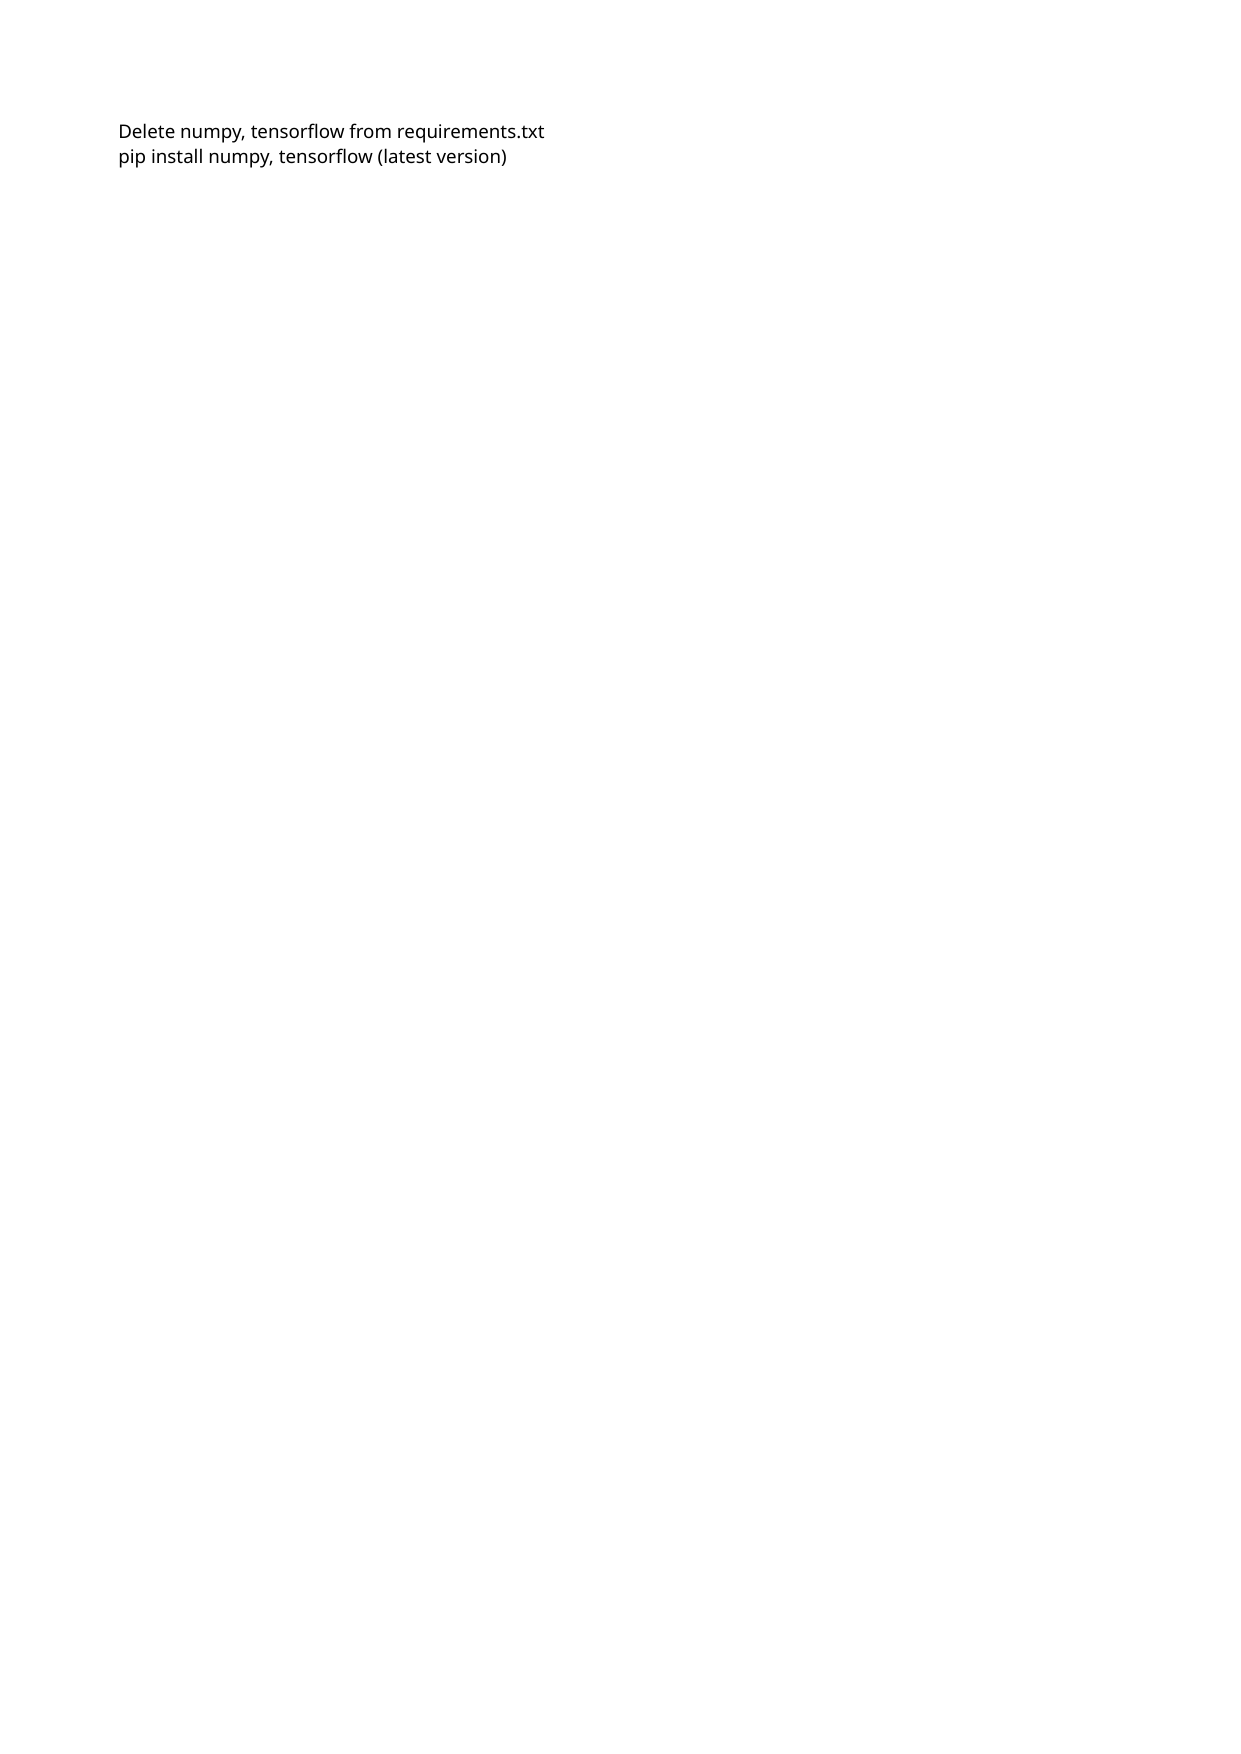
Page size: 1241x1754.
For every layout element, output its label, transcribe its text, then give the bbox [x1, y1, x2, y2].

text pip install numpy, tensorflow (latest version) [118, 144, 1122, 169]
text Delete numpy, tensorflow from requirements.txt [118, 118, 1122, 144]
